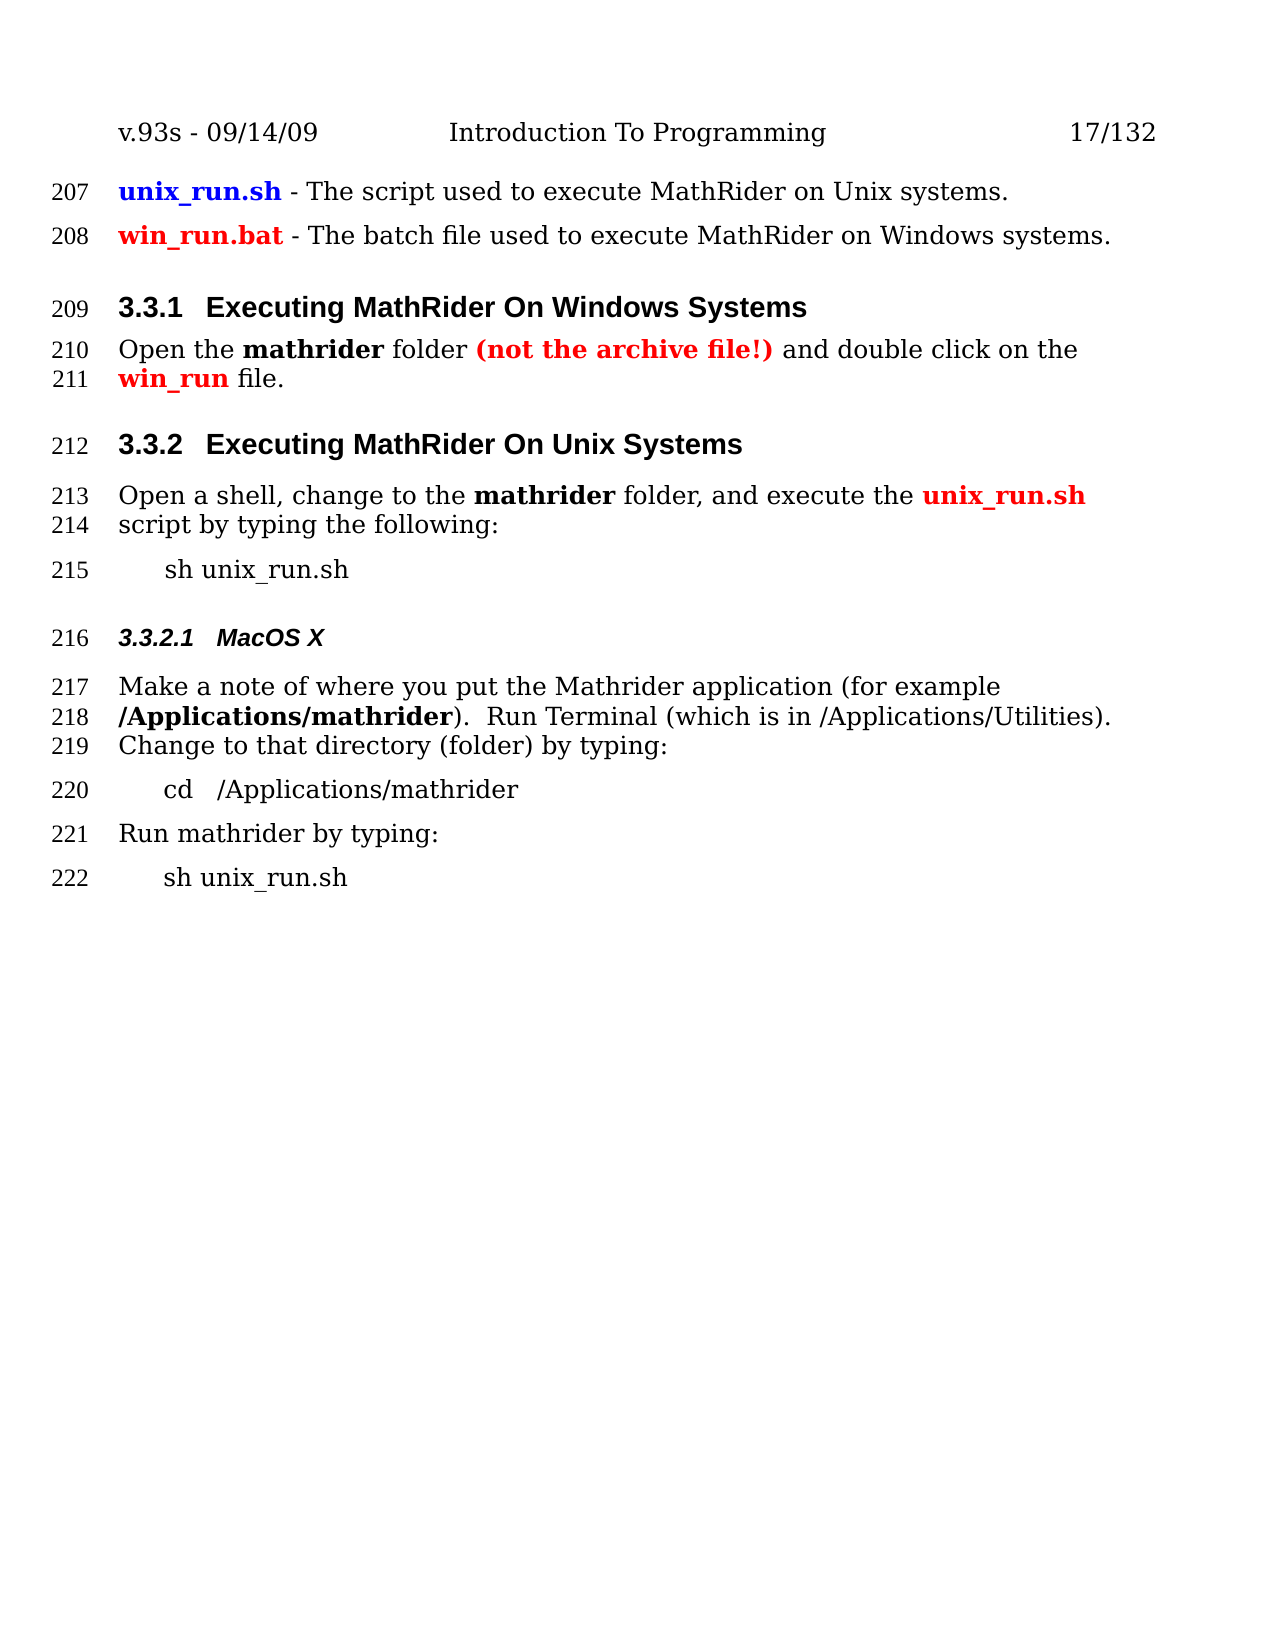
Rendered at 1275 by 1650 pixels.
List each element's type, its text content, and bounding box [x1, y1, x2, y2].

text win_run.bat - The batch file used to execute MathRider on Windows systems. [118, 221, 1157, 251]
subtitle Executing MathRider On Windows Systems [118, 289, 1157, 323]
subtitle Executing MathRider On Unix Systems [118, 427, 1157, 460]
text Open a shell, change to the mathrider folder, and execute the unix_run.sh script by typing the following: [118, 481, 1157, 540]
text Make a note of where you put the Mathrider application (for example /Applications/mathrider). Run Terminal (which is in /Applications/Utilities). Change to that directory (folder) by typing: [118, 673, 1157, 760]
text unix_run.sh - The script used to execute MathRider on Unix systems. [118, 177, 1157, 206]
text sh unix_run.sh [164, 555, 1157, 584]
subtitle MacOS X [118, 623, 1157, 652]
text cd /Applications/mathrider [163, 775, 1157, 804]
text Run mathrider by typing: [118, 819, 1157, 849]
text sh unix_run.sh [163, 864, 1157, 893]
text Open the mathrider folder (not the archive file!) and double click on the win_run file. [118, 335, 1157, 394]
